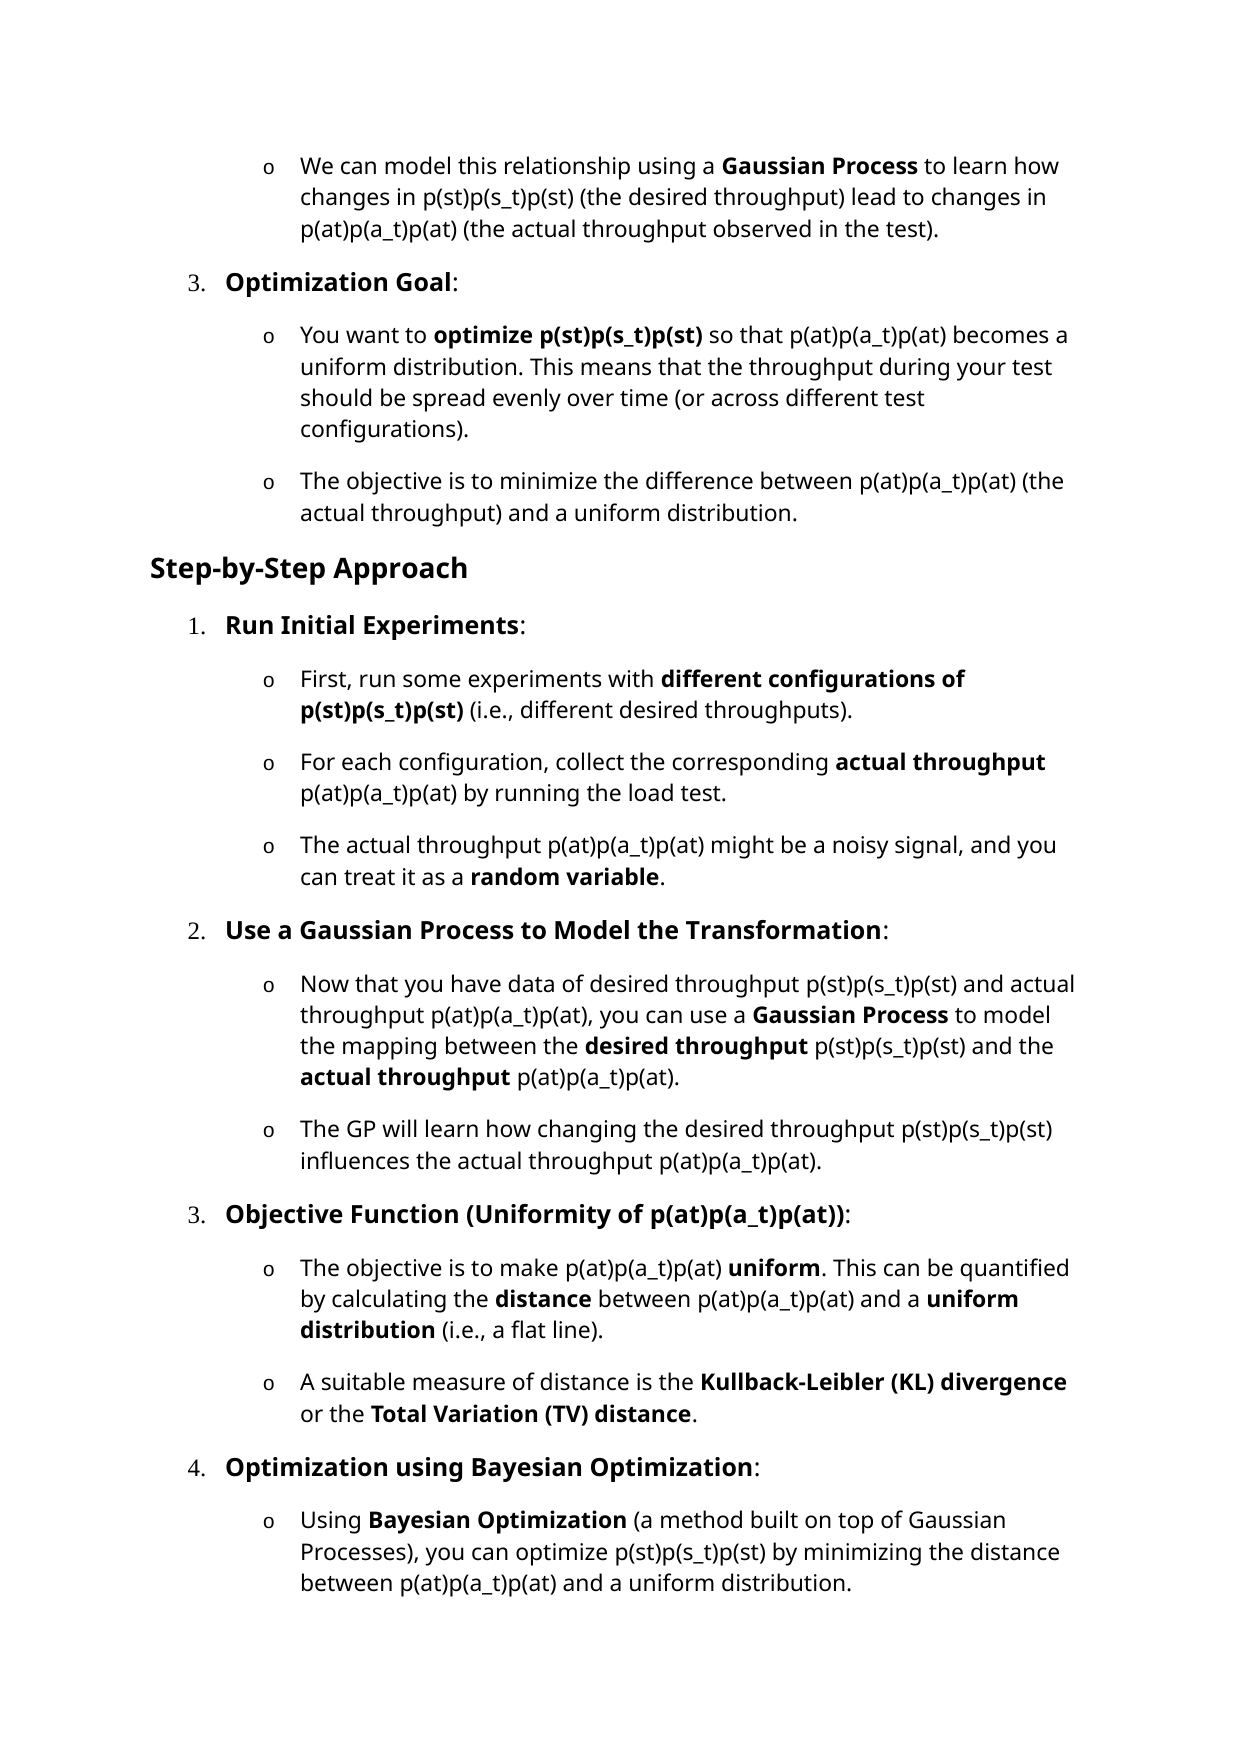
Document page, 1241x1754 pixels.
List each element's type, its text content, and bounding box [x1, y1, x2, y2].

list Optimization using Bayesian Optimization: [187, 1449, 1090, 1484]
list The GP will learn how changing the desired throughput p(st)p(s_t)p(st​) influences the actual throughput p(at)p(a_t)p(at​). [262, 1113, 1090, 1176]
list Now that you have data of desired throughput p(st)p(s_t)p(st​) and actual throughput p(at)p(a_t)p(at​), you can use a Gaussian Process to model the mapping between the desired throughput p(st)p(s_t)p(st​) and the actual throughput p(at)p(a_t)p(at​). [262, 968, 1090, 1093]
subtitle Step-by-Step Approach [150, 549, 1090, 587]
list Use a Gaussian Process to Model the Transformation: [187, 913, 1090, 947]
list A suitable measure of distance is the Kullback-Leibler (KL) divergence or the Total Variation (TV) distance. [262, 1366, 1090, 1429]
list Using Bayesian Optimization (a method built on top of Gaussian Processes), you can optimize p(st)p(s_t)p(st​) by minimizing the distance between p(at)p(a_t)p(at​) and a uniform distribution. [262, 1504, 1090, 1598]
list The actual throughput p(at)p(a_t)p(at​) might be a noisy signal, and you can treat it as a random variable. [262, 829, 1090, 892]
list Optimization Goal: [187, 264, 1090, 299]
list First, run some experiments with different configurations of p(st)p(s_t)p(st​) (i.e., different desired throughputs). [262, 663, 1090, 725]
list For each configuration, collect the corresponding actual throughput p(at)p(a_t)p(at​) by running the load test. [262, 746, 1090, 808]
list The objective is to make p(at)p(a_t)p(at​) uniform. This can be quantified by calculating the distance between p(at)p(a_t)p(at​) and a uniform distribution (i.e., a flat line). [262, 1252, 1090, 1345]
list You want to optimize p(st)p(s_t)p(st​) so that p(at)p(a_t)p(at​) becomes a uniform distribution. This means that the throughput during your test should be spread evenly over time (or across different test configurations). [262, 319, 1090, 444]
list We can model this relationship using a Gaussian Process to learn how changes in p(st)p(s_t)p(st​) (the desired throughput) lead to changes in p(at)p(a_t)p(at​) (the actual throughput observed in the test). [262, 150, 1090, 244]
list Objective Function (Uniformity of p(at)p(a_t)p(at​)): [187, 1197, 1090, 1231]
list Run Initial Experiments: [187, 608, 1090, 642]
list The objective is to minimize the difference between p(at)p(a_t)p(at​) (the actual throughput) and a uniform distribution. [262, 465, 1090, 528]
